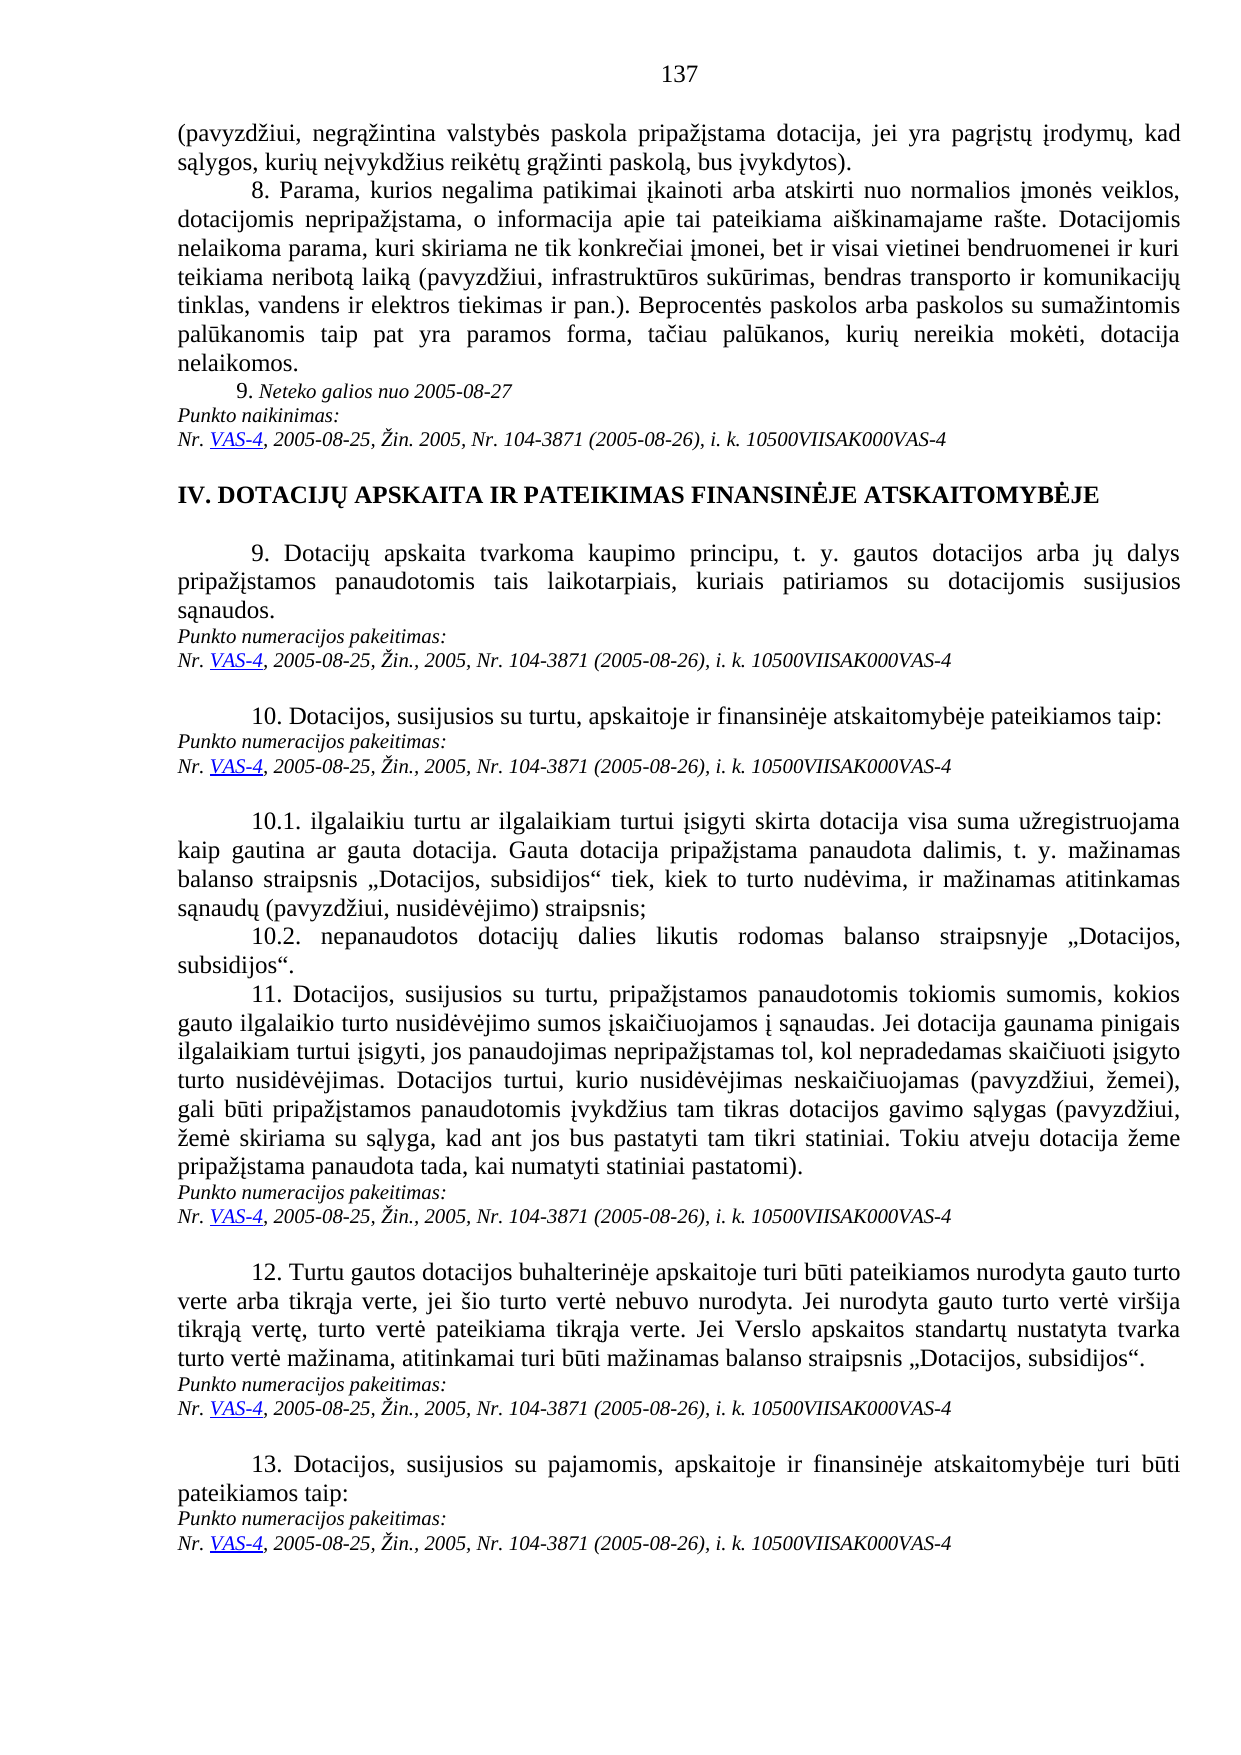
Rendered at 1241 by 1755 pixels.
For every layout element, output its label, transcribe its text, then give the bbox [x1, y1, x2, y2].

text 8. Parama, kurios negalima patikimai įkainoti arba atskirti nuo normalios įmonės veiklos, dotacijomis nepripažįstama, o informacija apie tai pateikiama aiškinamajame rašte. Dotacijomis nelaikoma parama, kuri skiriama ne tik konkrečiai įmonei, bet ir visai vietinei bendruomenei ir kuri teikiama neribotą laiką (pavyzdžiui, infrastruktūros sukūrimas, bendras transporto ir komunikacijų tinklas, vandens ir elektros tiekimas ir pan.). Beprocentės paskolos arba paskolos su sumažintomis palūkanomis taip pat yra paramos forma, tačiau palūkanos, kurių nereikia mokėti, dotacija nelaikomos. [177, 176, 1181, 377]
text (pavyzdžiui, negrąžintina valstybės paskola pripažįstama dotacija, jei yra pagrįstų įrodymų, kad sąlygos, kurių neįvykdžius reikėtų grąžinti paskolą, bus įvykdytos). [177, 118, 1181, 176]
text 10. Dotacijos, susijusios su turtu, apskaitoje ir finansinėje atskaitomybėje pateikiamos taip: [177, 701, 1181, 729]
text 9. Neteko galios nuo 2005-08-27 [177, 377, 1181, 403]
text Nr. VAS-4, 2005-08-25, Žin., 2005, Nr. 104-3871 (2005-08-26), i. k. 10500VIISAK000VAS-4 [177, 1204, 1181, 1228]
text Punkto numeracijos pakeitimas: [177, 1506, 1181, 1530]
text Punkto numeracijos pakeitimas: [177, 1180, 1181, 1204]
text Punkto numeracijos pakeitimas: [177, 1372, 1181, 1396]
text 10.2. nepanaudotos dotacijų dalies likutis rodomas balanso straipsnyje „Dotacijos, subsidijos“. [177, 921, 1181, 979]
text 11. Dotacijos, susijusios su turtu, pripažįstamos panaudotomis tokiomis sumomis, kokios gauto ilgalaikio turto nusidėvėjimo sumos įskaičiuojamos į sąnaudas. Jei dotacija gaunama pinigais ilgalaikiam turtui įsigyti, jos panaudojimas nepripažįstamas tol, kol nepradedamas skaičiuoti įsigyto turto nusidėvėjimas. Dotacijos turtui, kurio nusidėvėjimas neskaičiuojamas (pavyzdžiui, žemei), gali būti pripažįstamos panaudotomis įvykdžius tam tikras dotacijos gavimo sąlygas (pavyzdžiui, žemė skiriama su sąlyga, kad ant jos bus pastatyti tam tikri statiniai. Tokiu atveju dotacija žeme pripažįstama panaudota tada, kai numatyti statiniai pastatomi). [177, 979, 1181, 1180]
text 9. Dotacijų apskaita tvarkoma kaupimo principu, t. y. gautos dotacijos arba jų dalys pripažįstamos panaudotomis tais laikotarpiais, kuriais patiriamos su dotacijomis susijusios sąnaudos. [177, 538, 1181, 624]
text Nr. VAS-4, 2005-08-25, Žin., 2005, Nr. 104-3871 (2005-08-26), i. k. 10500VIISAK000VAS-4 [177, 1530, 1181, 1554]
text 10.1. ilgalaikiu turtu ar ilgalaikiam turtui įsigyti skirta dotacija visa suma užregistruojama kaip gautina ar gauta dotacija. Gauta dotacija pripažįstama panaudota dalimis, t. y. mažinamas balanso straipsnis „Dotacijos, subsidijos“ tiek, kiek to turto nudėvima, ir mažinamas atitinkamas sąnaudų (pavyzdžiui, nusidėvėjimo) straipsnis; [177, 806, 1181, 921]
text Punkto numeracijos pakeitimas: [177, 729, 1181, 753]
text Punkto naikinimas: [177, 403, 1181, 427]
text Nr. VAS-4, 2005-08-25, Žin., 2005, Nr. 104-3871 (2005-08-26), i. k. 10500VIISAK000VAS-4 [177, 648, 1181, 672]
text IV. DOTACIJŲ APSKAITA IR PATEIKIMAS FINANSINĖJE ATSKAITOMYBĖJE [177, 480, 1181, 509]
text Nr. VAS-4, 2005-08-25, Žin., 2005, Nr. 104-3871 (2005-08-26), i. k. 10500VIISAK000VAS-4 [177, 1396, 1181, 1420]
text Punkto numeracijos pakeitimas: [177, 624, 1181, 648]
text Nr. VAS-4, 2005-08-25, Žin., 2005, Nr. 104-3871 (2005-08-26), i. k. 10500VIISAK000VAS-4 [177, 753, 1181, 778]
text Nr. VAS-4, 2005-08-25, Žin. 2005, Nr. 104-3871 (2005-08-26), i. k. 10500VIISAK000VAS-4 [177, 427, 1181, 451]
text 12. Turtu gautos dotacijos buhalterinėje apskaitoje turi būti pateikiamos nurodyta gauto turto verte arba tikrąja verte, jei šio turto vertė nebuvo nurodyta. Jei nurodyta gauto turto vertė viršija tikrąją vertę, turto vertė pateikiama tikrąja verte. Jei Verslo apskaitos standartų nustatyta tvarka turto vertė mažinama, atitinkamai turi būti mažinamas balanso straipsnis „Dotacijos, subsidijos“. [177, 1257, 1181, 1372]
text 13. Dotacijos, susijusios su pajamomis, apskaitoje ir finansinėje atskaitomybėje turi būti pateikiamos taip: [177, 1449, 1181, 1506]
